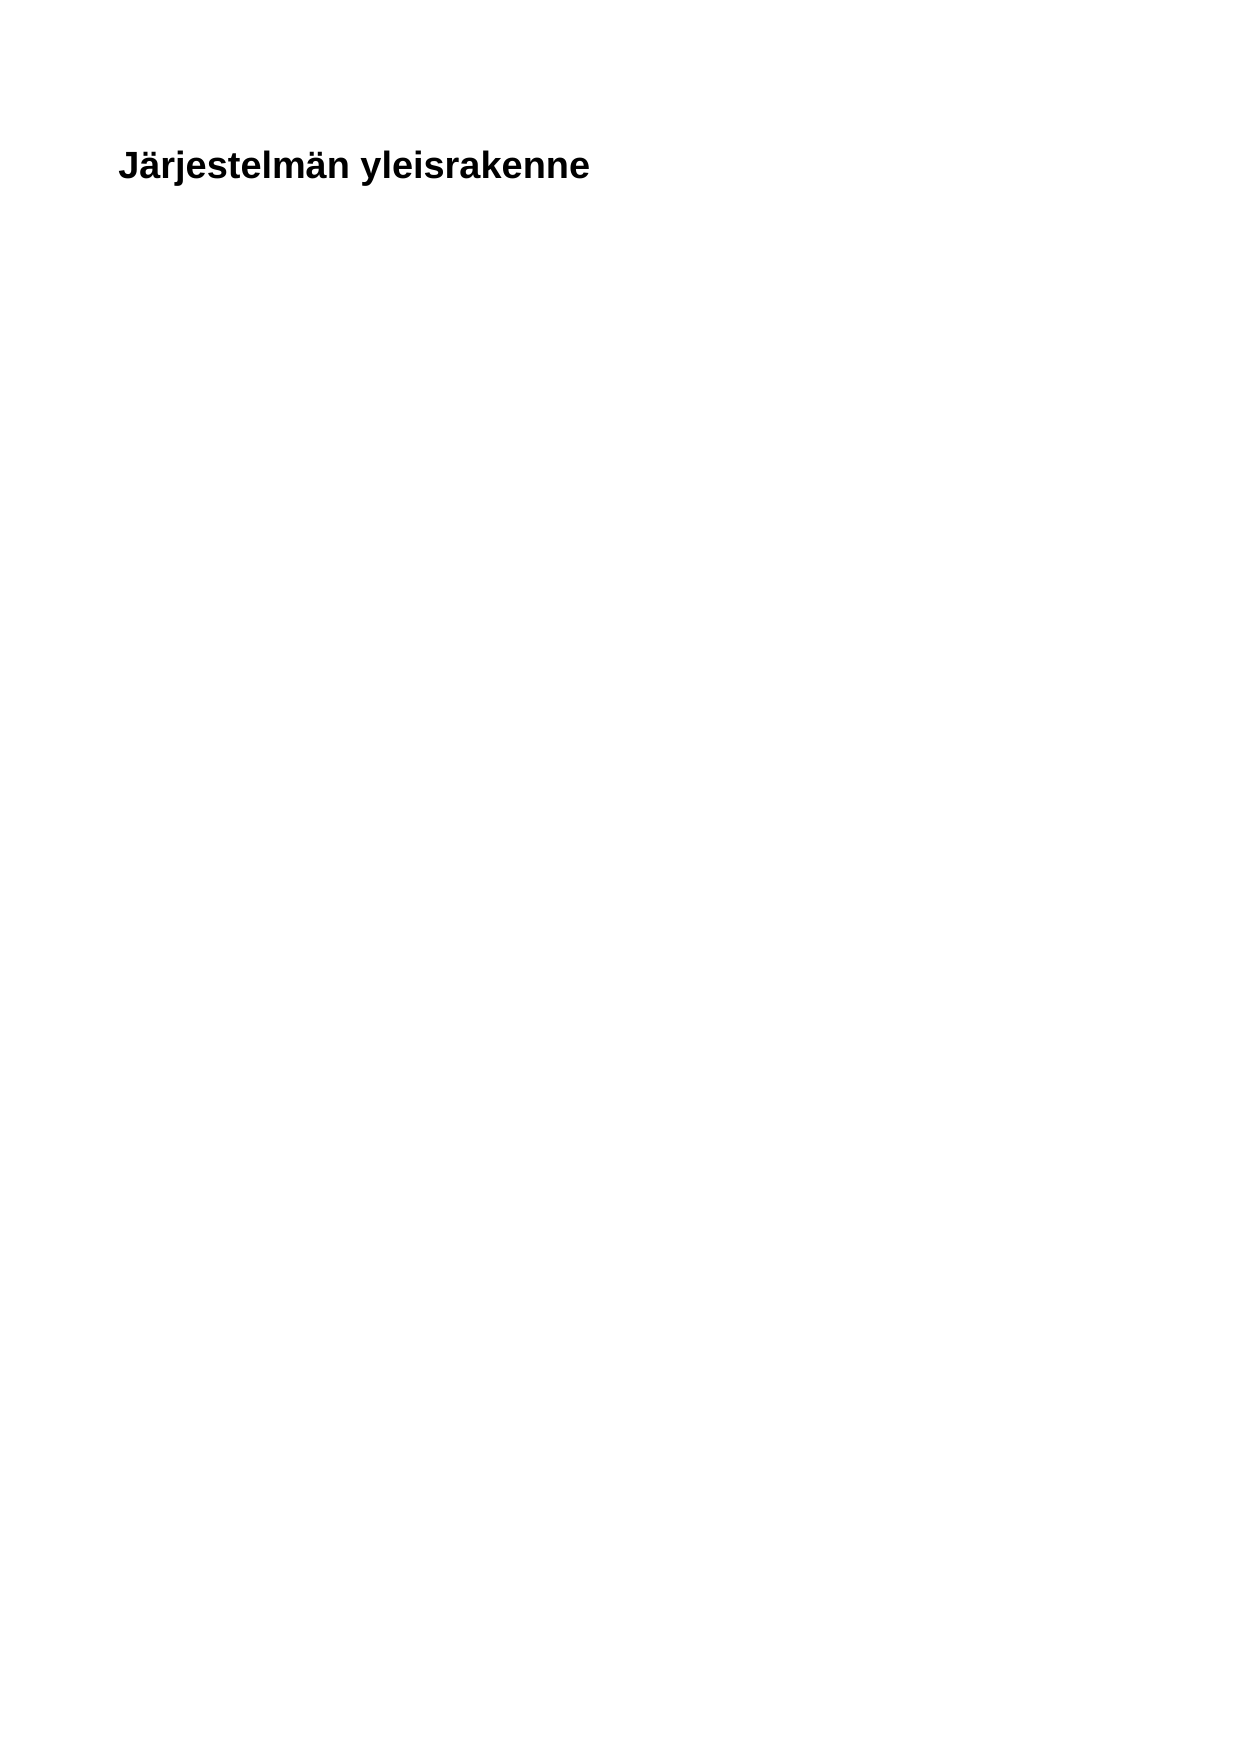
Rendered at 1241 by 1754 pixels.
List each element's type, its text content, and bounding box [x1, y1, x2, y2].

subtitle Järjestelmän yleisrakenne [118, 143, 1122, 187]
